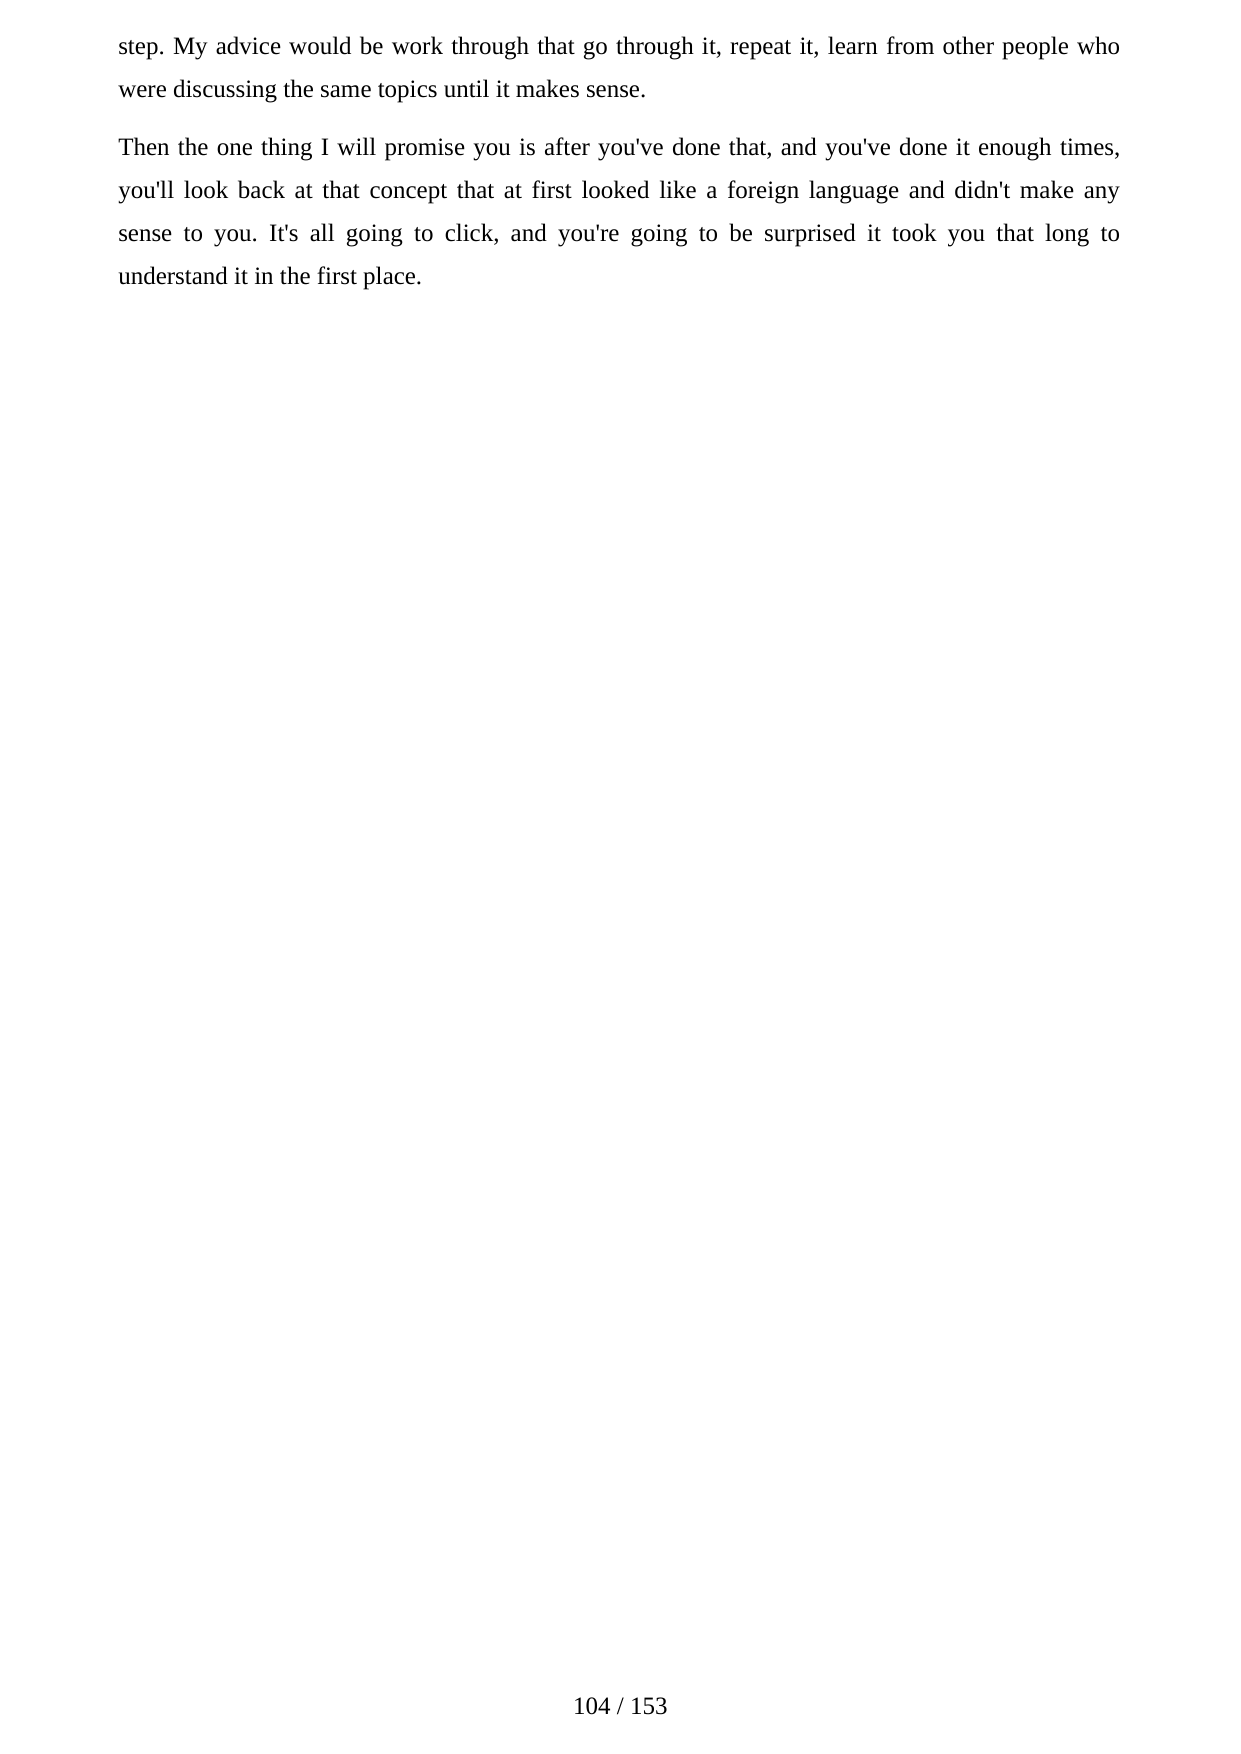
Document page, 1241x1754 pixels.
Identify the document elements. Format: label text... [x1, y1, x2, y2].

text Then the one thing I will promise you is after you've done that, and you've done it enough times, you'll look back at that concept that at first looked like a foreign language and didn't make any sense to you. It's all going to click, and you're going to be surprised it took you that long to understand it in the first place. [118, 132, 1122, 290]
text step. My advice would be work through that go through it, repeat it, learn from other people who were discussing the same topics until it makes sense. [118, 31, 1122, 103]
